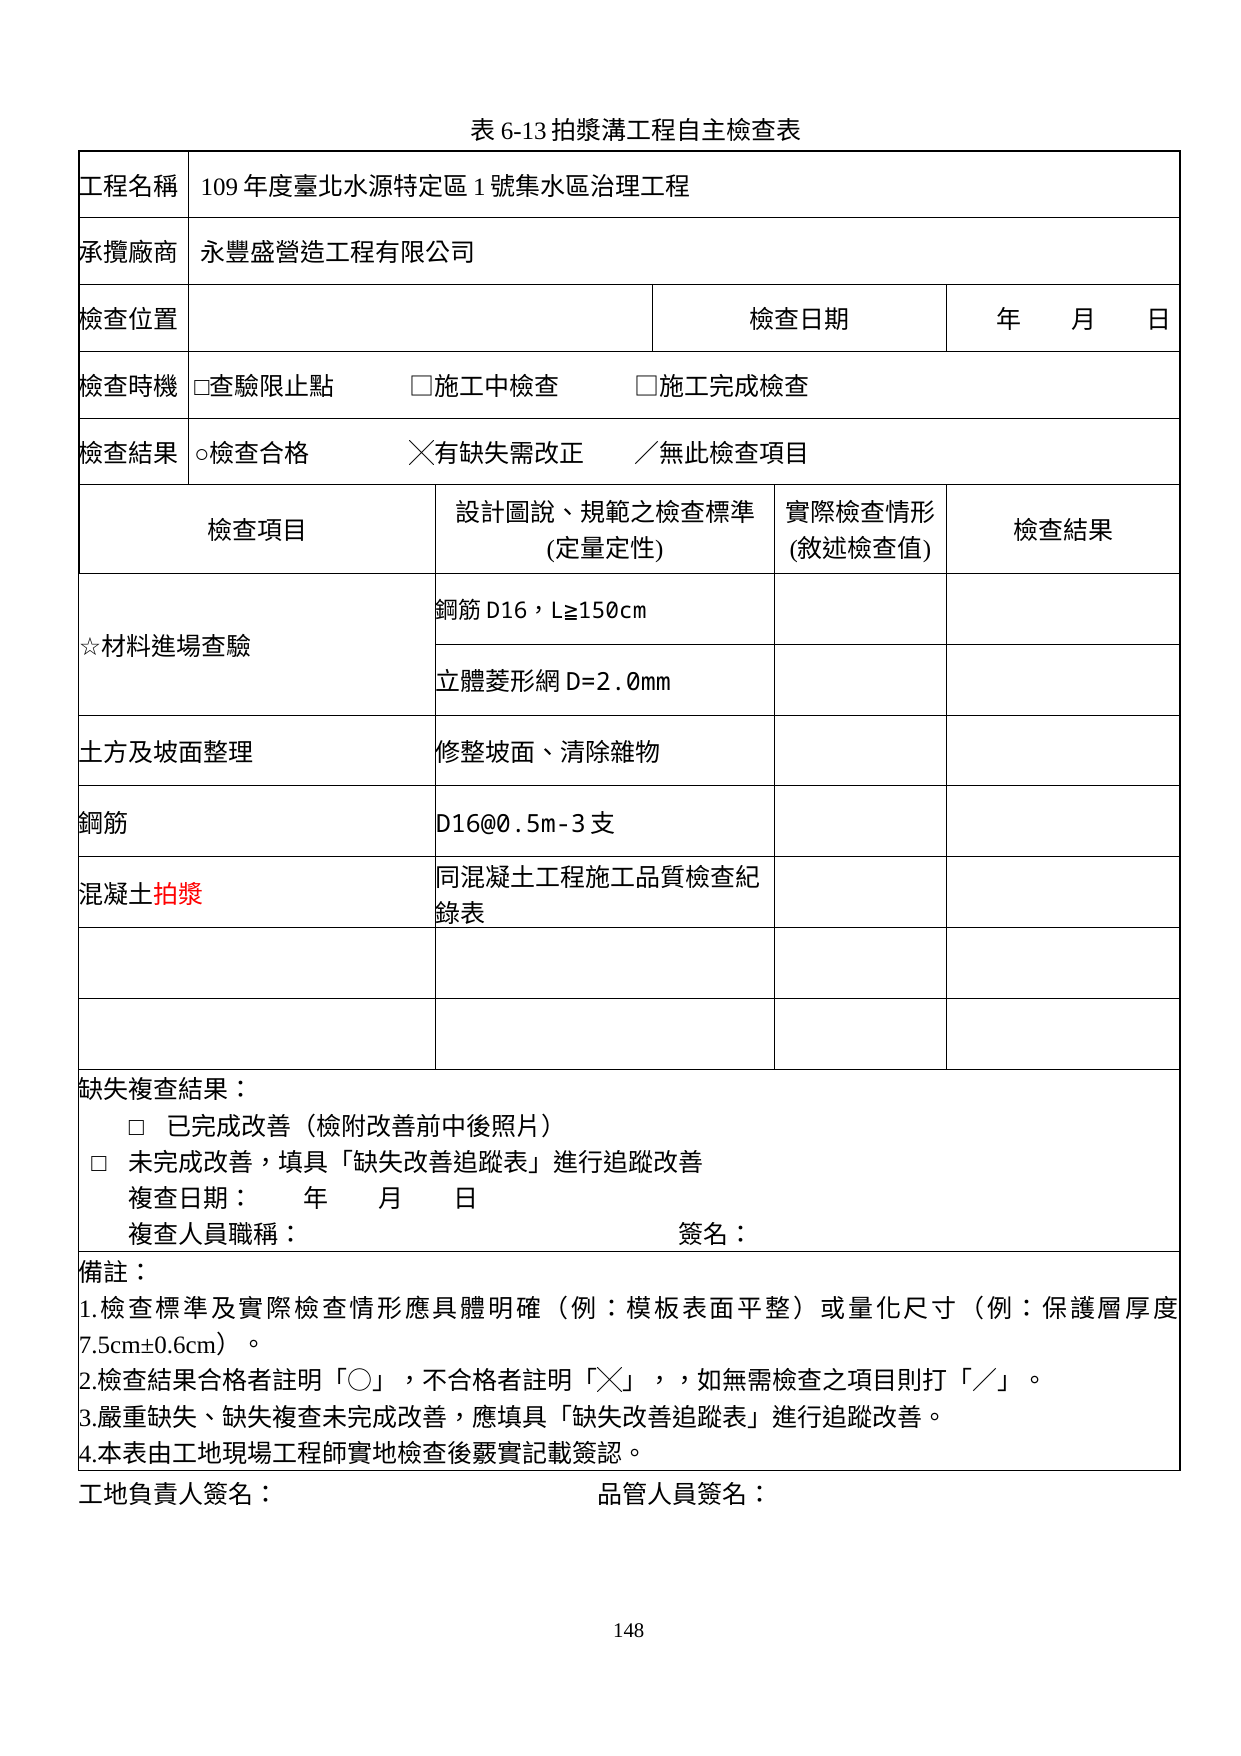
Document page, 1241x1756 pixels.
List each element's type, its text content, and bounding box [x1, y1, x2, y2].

table_cell [1117, 1471, 1180, 1515]
table_cell [79, 999, 435, 1069]
table_cell □查驗限止點 □施工中檢查 □施工完成檢查 [189, 352, 1179, 417]
table_cell [775, 574, 946, 644]
table_cell 檢查結果 [80, 419, 188, 484]
table_cell [775, 786, 946, 856]
table_cell D16@0.5m-3支 [436, 786, 774, 856]
table_cell 年 月 日 [947, 285, 1179, 351]
table_cell 設計圖說、規範之檢查標準 (定量定性) [436, 485, 774, 573]
table_cell [947, 999, 1179, 1069]
table_cell ☆材料進場查驗 [79, 574, 435, 714]
table_cell 檢查時機 [80, 352, 188, 417]
table_cell 混凝土拍漿 [79, 857, 435, 927]
table_cell 檢查日期 [653, 285, 946, 351]
table_cell 品管人員簽名： [598, 1471, 1117, 1515]
table_header 109年度臺北水源特定區1號集水區治理工程 [189, 152, 1179, 217]
table_cell [947, 645, 1179, 714]
table_cell [775, 716, 946, 785]
table_cell 檢查結果 [947, 485, 1179, 573]
table_cell ○檢查合格 ╳有缺失需改正 ∕無此檢查項目 [189, 419, 1179, 484]
table_cell 承攬廠商 [80, 218, 188, 284]
text 表6-13拍漿溝工程自主檢查表 [79, 98, 1193, 150]
table_cell 修整坡面、清除雜物 [436, 716, 774, 785]
table_cell 工地負責人簽名： [79, 1471, 598, 1515]
table_cell [436, 999, 774, 1069]
table_cell 檢查項目 [80, 485, 435, 573]
table_cell [775, 857, 946, 927]
table_header 工程名稱 [80, 152, 188, 217]
table_cell [947, 857, 1179, 927]
table_cell [775, 999, 946, 1069]
table_cell 土方及坡面整理 [79, 716, 435, 785]
table_cell 缺失複查結果： 已完成改善（檢附改善前中後照片） 未完成改善，填具「缺失改善追蹤表」進行追蹤改善 複查日期： 年 月 日 複查人員職稱： 簽名： [79, 1070, 1179, 1251]
table_cell 同混凝土工程施工品質檢查紀錄表 [436, 857, 774, 927]
table_cell 立體菱形網D=2.0mm [436, 645, 774, 714]
table_cell 永豐盛營造工程有限公司 [189, 218, 1179, 284]
table_cell [189, 285, 652, 351]
table_cell 實際檢查情形(敘述檢查值) [775, 485, 946, 573]
table_cell 鋼筋 [79, 786, 435, 856]
table_cell [947, 716, 1179, 785]
table_cell [947, 574, 1179, 644]
table_cell [947, 786, 1179, 856]
table_cell [947, 928, 1179, 998]
table_cell 檢查位置 [80, 285, 188, 351]
table_cell 鋼筋D16，L≧150cm [436, 574, 774, 644]
table_cell [775, 645, 946, 714]
table_cell [79, 928, 435, 998]
table_cell 備註： 1.檢查標準及實際檢查情形應具體明確（例：模板表面平整）或量化尺寸（例：保護層厚度7.5cm±0.6cm）。 2.檢查結果合格者註明「○」，不合格者註明「╳」，，如無需檢查之項目則打「∕」。 3.嚴重缺失、缺失複查未完成改善，應填具「缺失改善追蹤表」進行追蹤改善。 4.本表由工地現場工程師實地檢查後覈實記載簽認。 [79, 1252, 1179, 1469]
table_cell [436, 928, 774, 998]
table_cell [775, 928, 946, 998]
